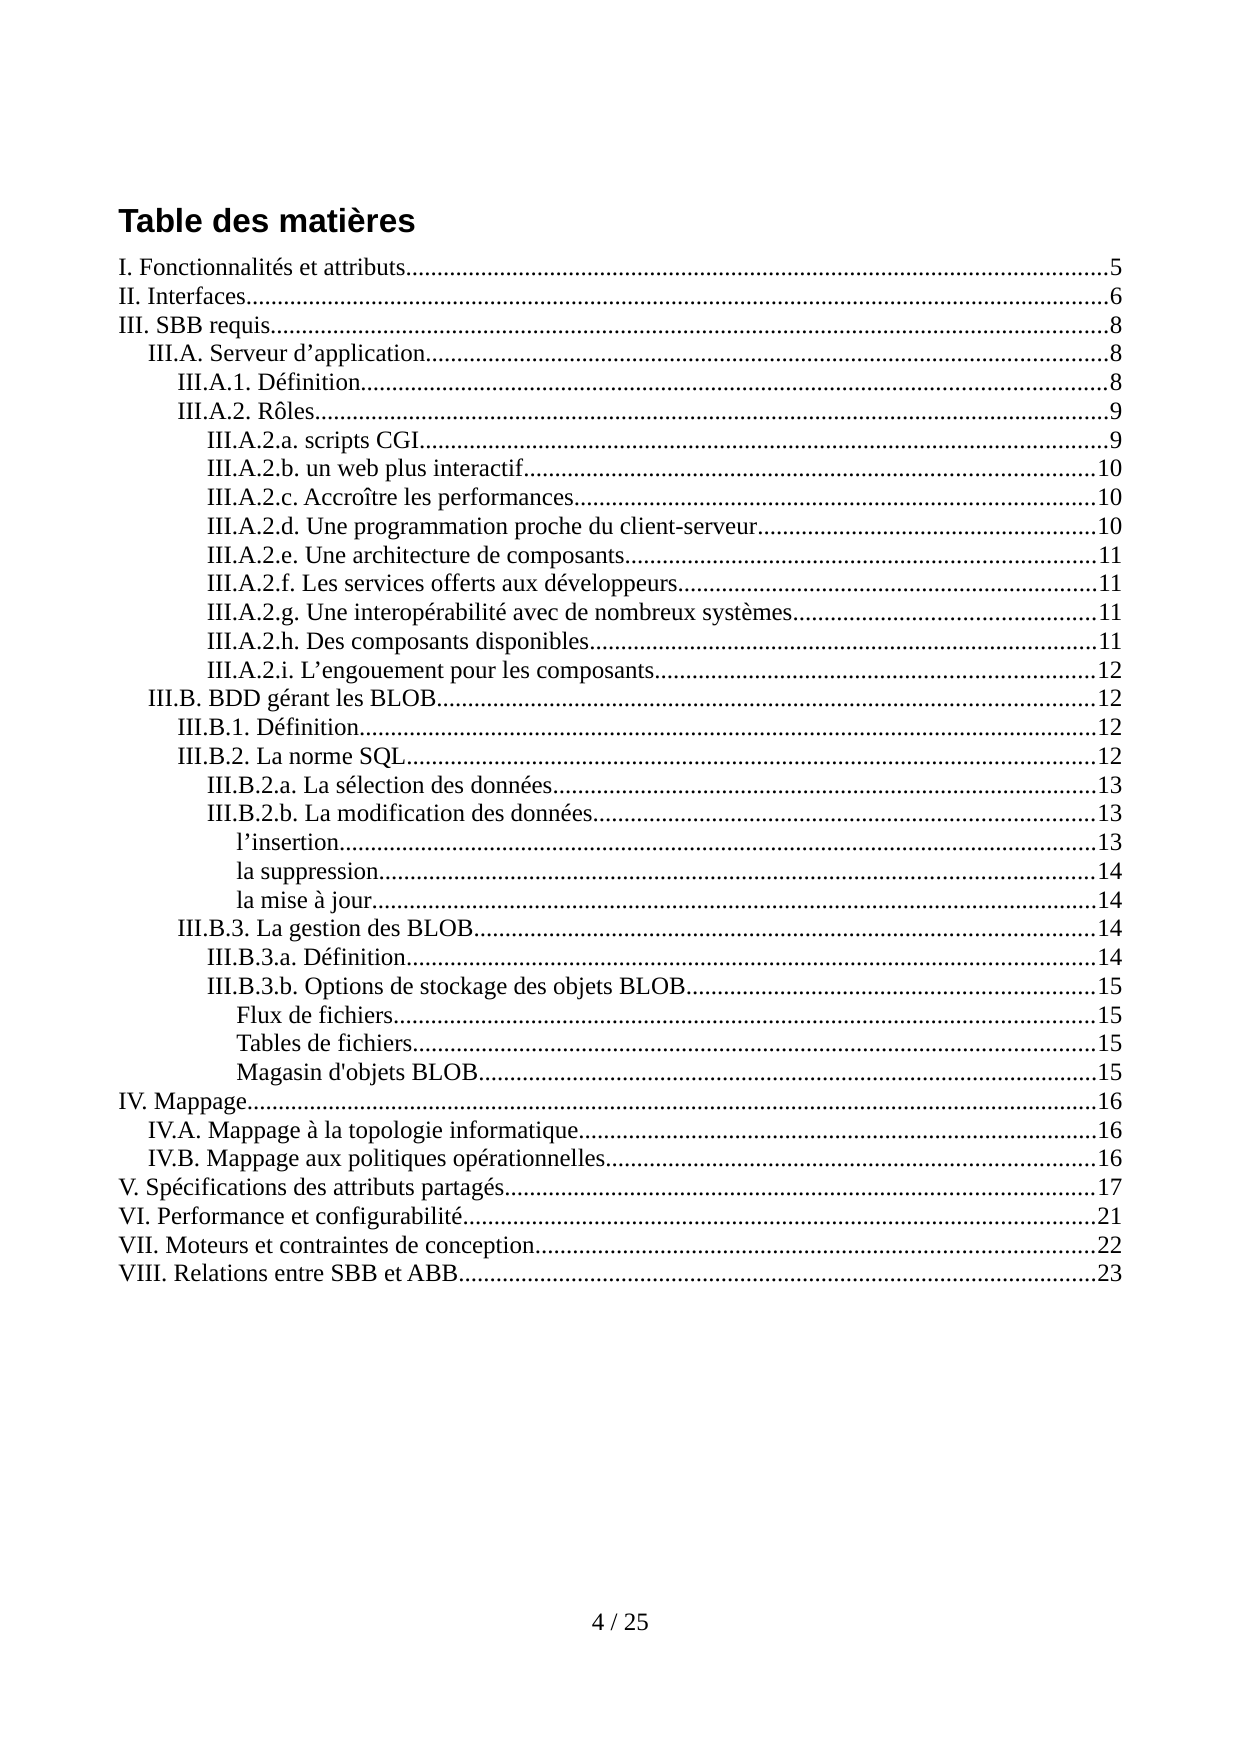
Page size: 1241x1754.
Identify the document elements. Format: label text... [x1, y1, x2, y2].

text III.B.3.b. Options de stockage des objets BLOB 15 [207, 971, 1122, 1000]
text VI. Performance et configurabilité 21 [118, 1201, 1122, 1230]
text III.B.3. La gestion des BLOB 14 [177, 913, 1122, 942]
text III.A.1. Définition 8 [177, 367, 1122, 396]
text III.B.1. Définition 12 [177, 712, 1122, 741]
subtitle Table des matières [118, 201, 1122, 240]
text III.B. BDD gérant les BLOB 12 [148, 683, 1122, 712]
text VII. Moteurs et contraintes de conception 22 [118, 1230, 1122, 1258]
text IV. Mappage 16 [118, 1086, 1122, 1115]
text III.A.2.a. scripts CGI 9 [207, 425, 1122, 453]
text III.A.2.b. un web plus interactif 10 [207, 453, 1122, 482]
text III.A.2.h. Des composants disponibles 11 [207, 626, 1122, 655]
text la mise à jour 14 [236, 885, 1122, 913]
text III.B.3.a. Définition 14 [207, 942, 1122, 971]
text l’insertion 13 [236, 827, 1122, 856]
text Tables de fichiers 15 [236, 1028, 1122, 1057]
text la suppression 14 [236, 856, 1122, 885]
text III.A.2.d. Une programmation proche du client-serveur 10 [207, 511, 1122, 540]
text III.A.2.c. Accroître les performances 10 [207, 482, 1122, 511]
text VIII. Relations entre SBB et ABB 23 [118, 1258, 1122, 1287]
text III.A.2. Rôles 9 [177, 396, 1122, 425]
text IV.A. Mappage à la topologie informatique 16 [148, 1115, 1122, 1143]
text III.A.2.e. Une architecture de composants 11 [207, 540, 1122, 568]
text III.A.2.i. L’engouement pour les composants 12 [207, 655, 1122, 683]
text III.B.2. La norme SQL 12 [177, 741, 1122, 770]
text III.B.2.b. La modification des données 13 [207, 798, 1122, 827]
text IV.B. Mappage aux politiques opérationnelles 16 [148, 1143, 1122, 1172]
text III. SBB requis 8 [118, 310, 1122, 338]
text V. Spécifications des attributs partagés 17 [118, 1172, 1122, 1201]
text Magasin d'objets BLOB 15 [236, 1057, 1122, 1086]
text III.A.2.f. Les services offerts aux développeurs 11 [207, 568, 1122, 597]
text II. Interfaces 6 [118, 281, 1122, 310]
text Flux de fichiers 15 [236, 1000, 1122, 1028]
text III.B.2.a. La sélection des données 13 [207, 770, 1122, 798]
text III.A.2.g. Une interopérabilité avec de nombreux systèmes 11 [207, 597, 1122, 626]
text III.A. Serveur d’application 8 [148, 338, 1122, 367]
text I. Fonctionnalités et attributs 5 [118, 252, 1122, 281]
